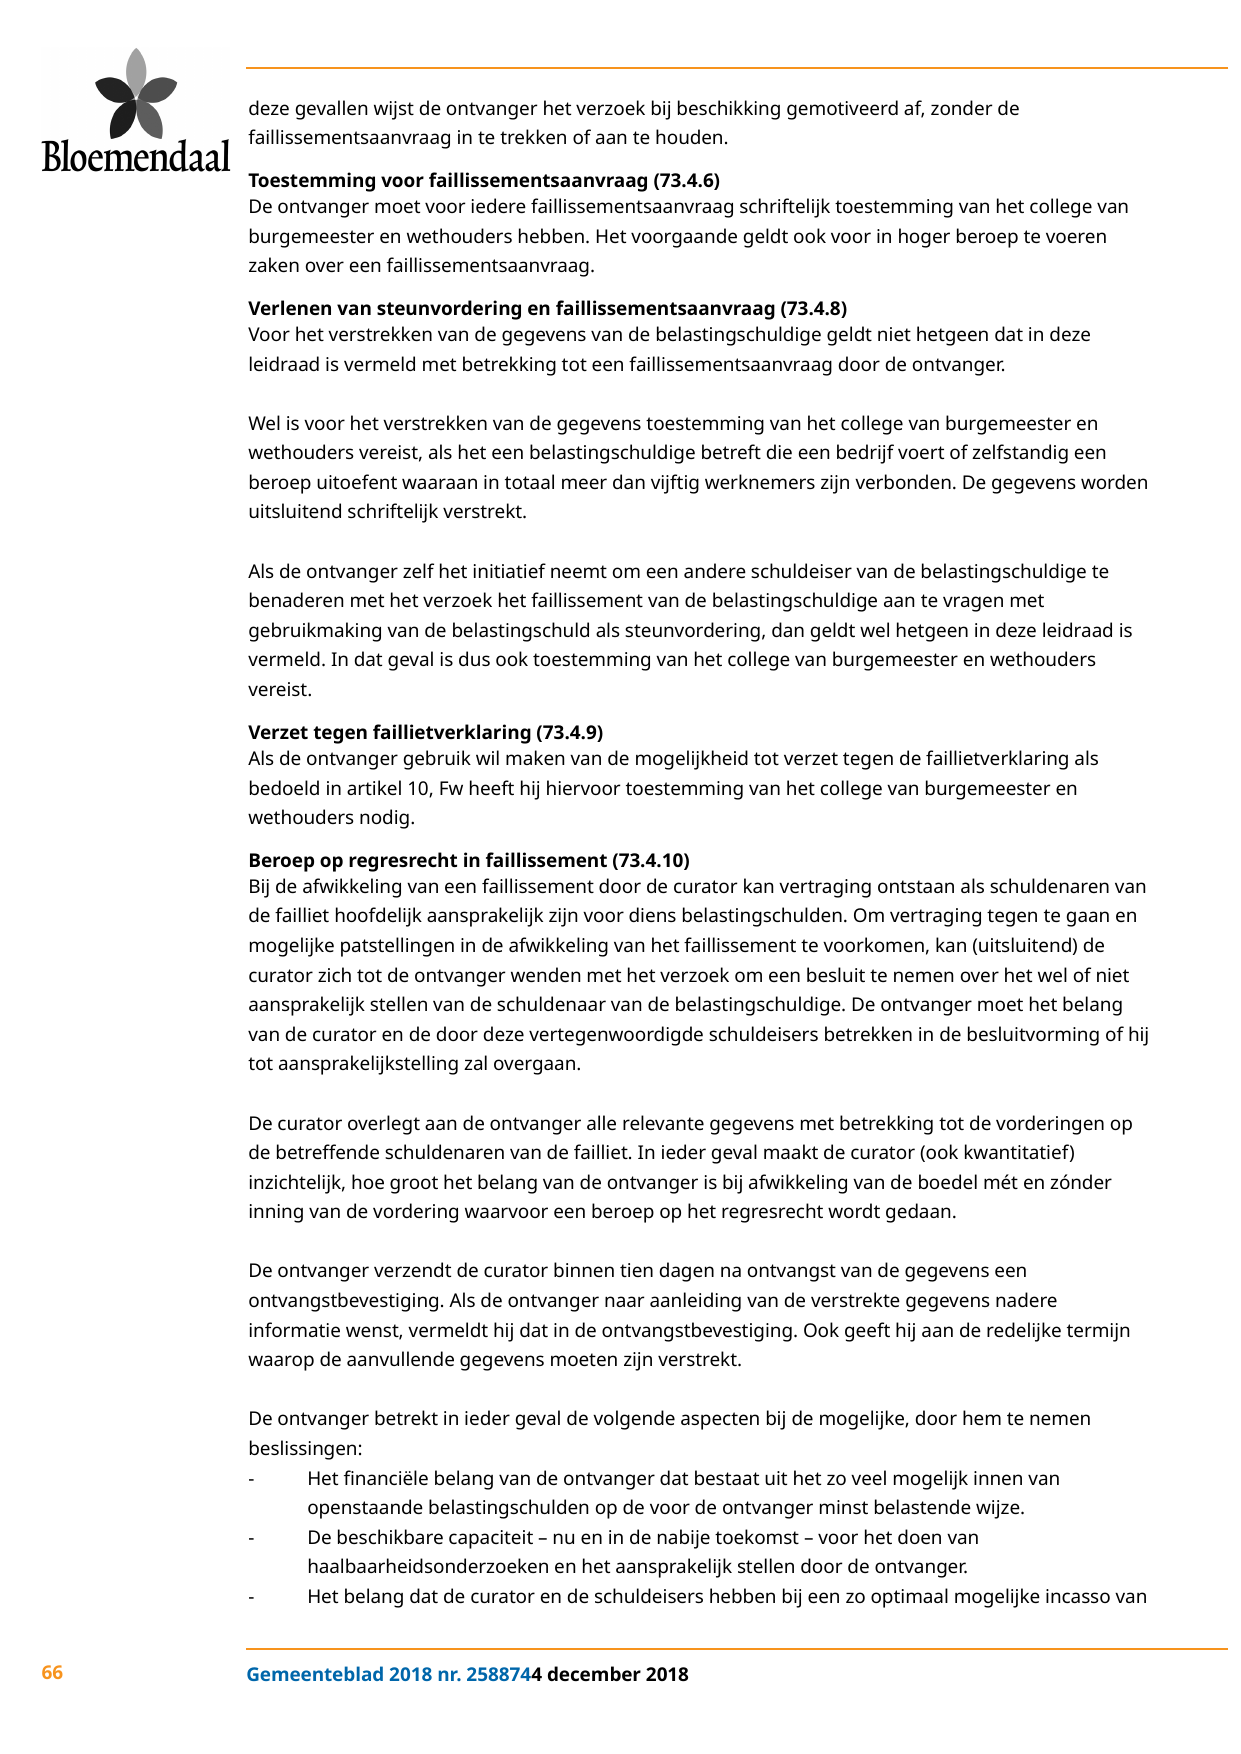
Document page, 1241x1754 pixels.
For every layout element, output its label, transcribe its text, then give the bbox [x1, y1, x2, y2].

text Beroep op regresrecht in faillissement (73.4.10) [248, 847, 1152, 873]
text Verlenen van steunvordering en faillissementsaanvraag (73.4.8) [248, 296, 1152, 321]
text Als de ontvanger zelf het initiatief neemt om een andere schuldeiser van de belastingschuldige te benaderen met het verzoek het faillissement van de belastingschuldige aan te vragen met gebruikmaking van de belastingschuld als steunvordering, dan geldt wel hetgeen in deze leidraad is vermeld. In dat geval is dus ook toestemming van het college van burgemeester en wethouders vereist. [248, 558, 1152, 702]
text De curator overlegt aan de ontvanger alle relevante gegevens met betrekking tot de vorderingen op de betreffende schuldenaren van de failliet. In ieder geval maakt de curator (ook kwantitatief) inzichtelijk, hoe groot het belang van de ontvanger is bij afwikkeling van de boedel mét en zónder inning van de vordering waarvoor een beroep op het regresrecht wordt gedaan. [248, 1110, 1152, 1224]
text deze gevallen wijst de ontvanger het verzoek bij beschikking gemotiveerd af, zonder de faillissementsaanvraag in te trekken of aan te houden. [248, 95, 1152, 150]
text Verzet tegen faillietverklaring (73.4.9) [248, 719, 1152, 745]
text Voor het verstrekken van de gegevens van de belastingschuldige geldt niet hetgeen dat in deze leidraad is vermeld met betrekking tot een faillissementsaanvraag door de ontvanger. [248, 321, 1152, 377]
text Toestemming voor faillissementsaanvraag (73.4.6) [248, 167, 1152, 193]
list Het financiële belang van de ontvanger dat bestaat uit het zo veel mogelijk innen van openstaande belastingschulden op de voor de ontvanger minst belastende wijze. [248, 1465, 1152, 1520]
picture [41, 47, 231, 172]
text Bij de afwikkeling van een faillissement door de curator kan vertraging ontstaan als schuldenaren van de failliet hoofdelijk aansprakelijk zijn voor diens belastingschulden. Om vertraging tegen te gaan en mogelijke patstellingen in de afwikkeling van het faillissement te voorkomen, kan (uitsluitend) de curator zich tot de ontvanger wenden met het verzoek om een besluit te nemen over het wel of niet aansprakelijk stellen van de schuldenaar van de belastingschuldige. De ontvanger moet het belang van de curator en de door deze vertegenwoordigde schuldeisers betrekken in de besluitvorming of hij tot aansprakelijkstelling zal overgaan. [248, 873, 1152, 1076]
list Het belang dat de curator en de schuldeisers hebben bij een zo optimaal mogelijke incasso van [248, 1583, 1152, 1609]
text De ontvanger betrekt in ieder geval de volgende aspecten bij de mogelijke, door hem te nemen beslissingen: [248, 1406, 1152, 1461]
list De beschikbare capaciteit – nu en in de nabije toekomst – voor het doen van haalbaarheidsonderzoeken en het aansprakelijk stellen door de ontvanger. [248, 1524, 1152, 1579]
text De ontvanger verzendt de curator binnen tien dagen na ontvangst van de gegevens een ontvangstbevestiging. Als de ontvanger naar aanleiding van de verstrekte gegevens nadere informatie wenst, vermeldt hij dat in de ontvangstbevestiging. Ook geeft hij aan de redelijke termijn waarop de aanvullende gegevens moeten zijn verstrekt. [248, 1258, 1152, 1372]
text Wel is voor het verstrekken van de gegevens toestemming van het college van burgemeester en wethouders vereist, als het een belastingschuldige betreft die een bedrijf voert of zelfstandig een beroep uitoefent waaraan in totaal meer dan vijftig werknemers zijn verbonden. De gegevens worden uitsluitend schriftelijk verstrekt. [248, 410, 1152, 524]
text De ontvanger moet voor iedere faillissementsaanvraag schriftelijk toestemming van het college van burgemeester en wethouders hebben. Het voorgaande geldt ook voor in hoger beroep te voeren zaken over een faillissementsaanvraag. [248, 193, 1152, 278]
text Als de ontvanger gebruik wil maken van de mogelijkheid tot verzet tegen de faillietverklaring als bedoeld in artikel 10, Fw heeft hij hiervoor toestemming van het college van burgemeester en wethouders nodig. [248, 745, 1152, 830]
